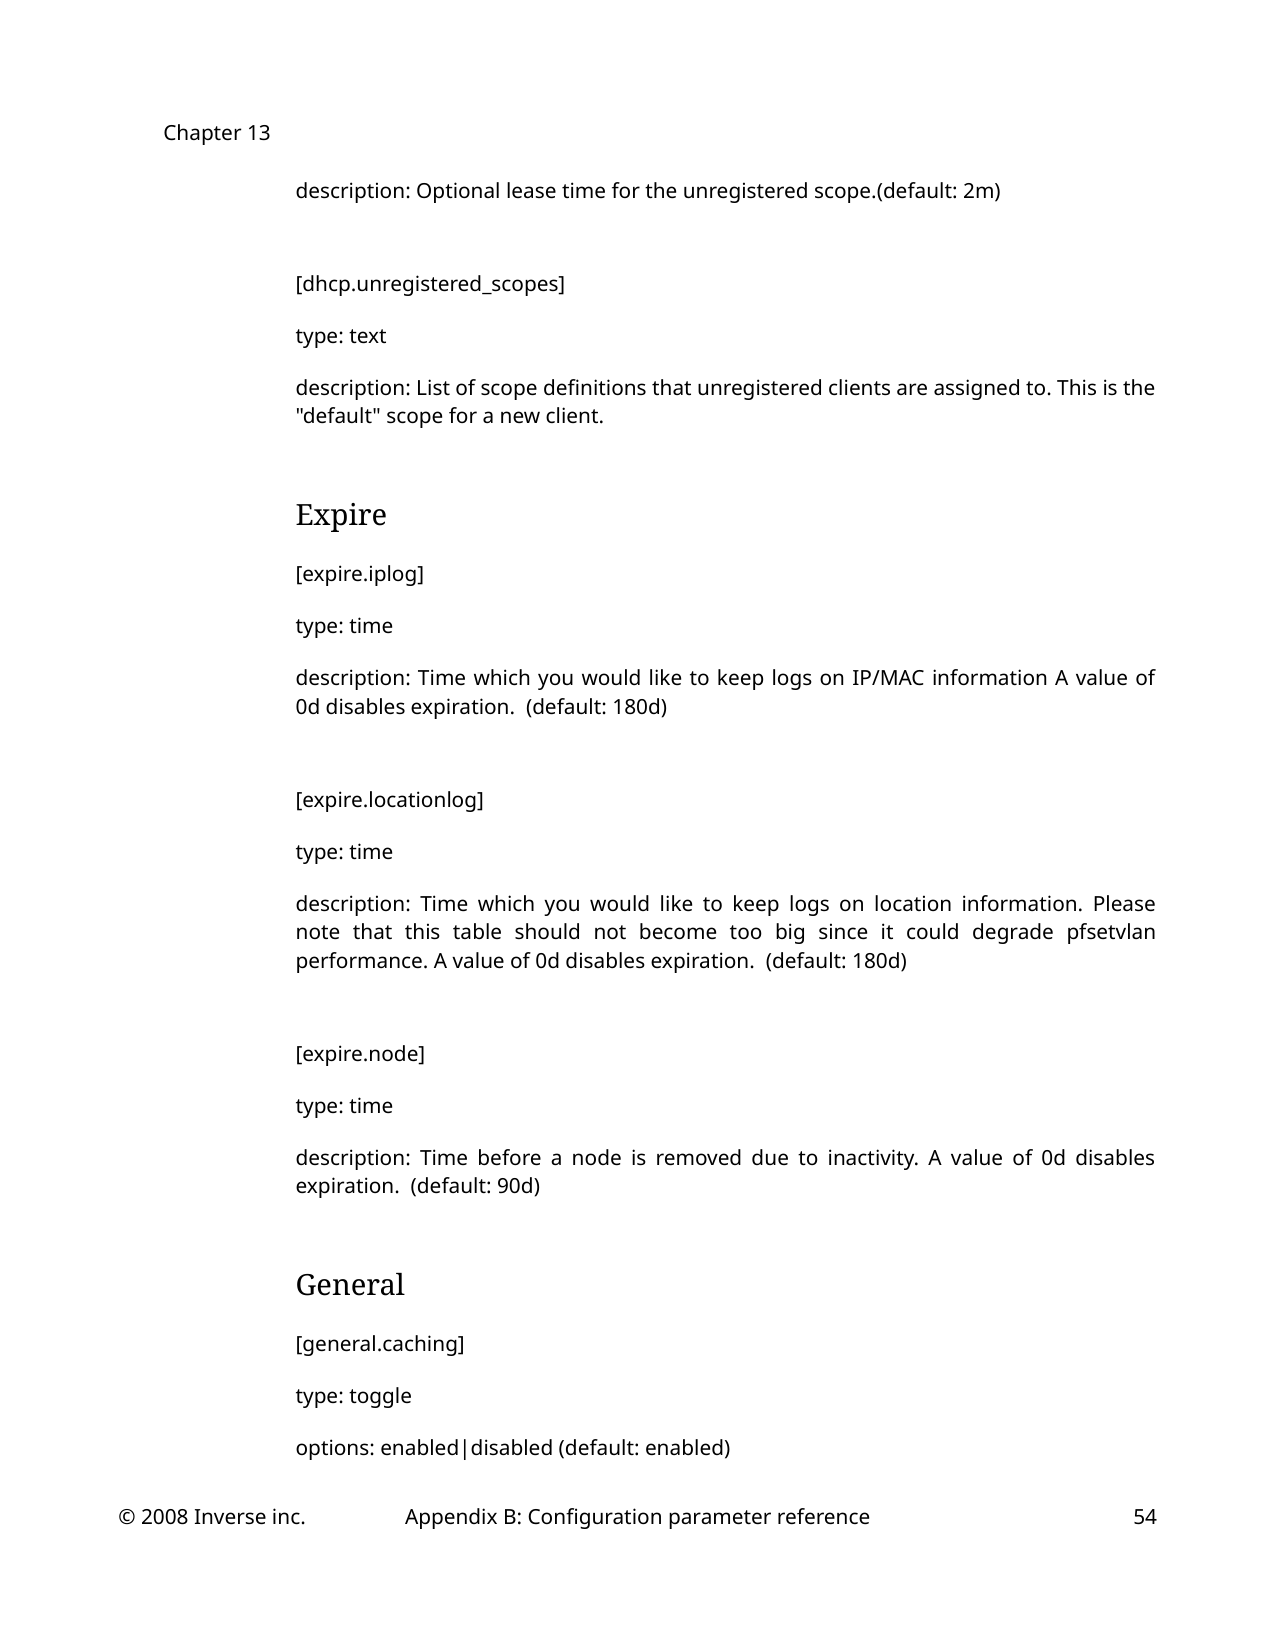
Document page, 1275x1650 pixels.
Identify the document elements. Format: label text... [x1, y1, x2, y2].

text [expire.locationlog] [295, 785, 1157, 813]
text type: time [295, 1091, 1157, 1119]
text type: toggle [295, 1381, 1157, 1409]
text description: Optional lease time for the unregistered scope.(default: 2m) [295, 176, 1157, 204]
subtitle General [295, 1264, 1157, 1304]
text type: time [295, 611, 1157, 640]
text description: Time before a node is removed due to inactivity. A value of 0d disables expiration. (default: 90d) [295, 1143, 1157, 1200]
text description: List of scope definitions that unregistered clients are assigned to. This is the "default" scope for a new client. [295, 373, 1157, 430]
text description: Time which you would like to keep logs on IP/MAC information A value of 0d disables expiration. (default: 180d) [295, 663, 1157, 720]
text options: enabled|disabled (default: enabled) [295, 1433, 1157, 1462]
text [general.caching] [295, 1329, 1157, 1357]
text type: text [295, 321, 1157, 349]
text type: time [295, 837, 1157, 865]
text [expire.node] [295, 1039, 1157, 1067]
text [dhcp.unregistered_scopes] [295, 269, 1157, 297]
subtitle Expire [295, 495, 1157, 534]
text description: Time which you would like to keep logs on location information. Please note that this table should not become too big since it could degrade pfsetvlan performance. A value of 0d disables expiration. (default: 180d) [295, 889, 1157, 974]
text [expire.iplog] [295, 559, 1157, 588]
